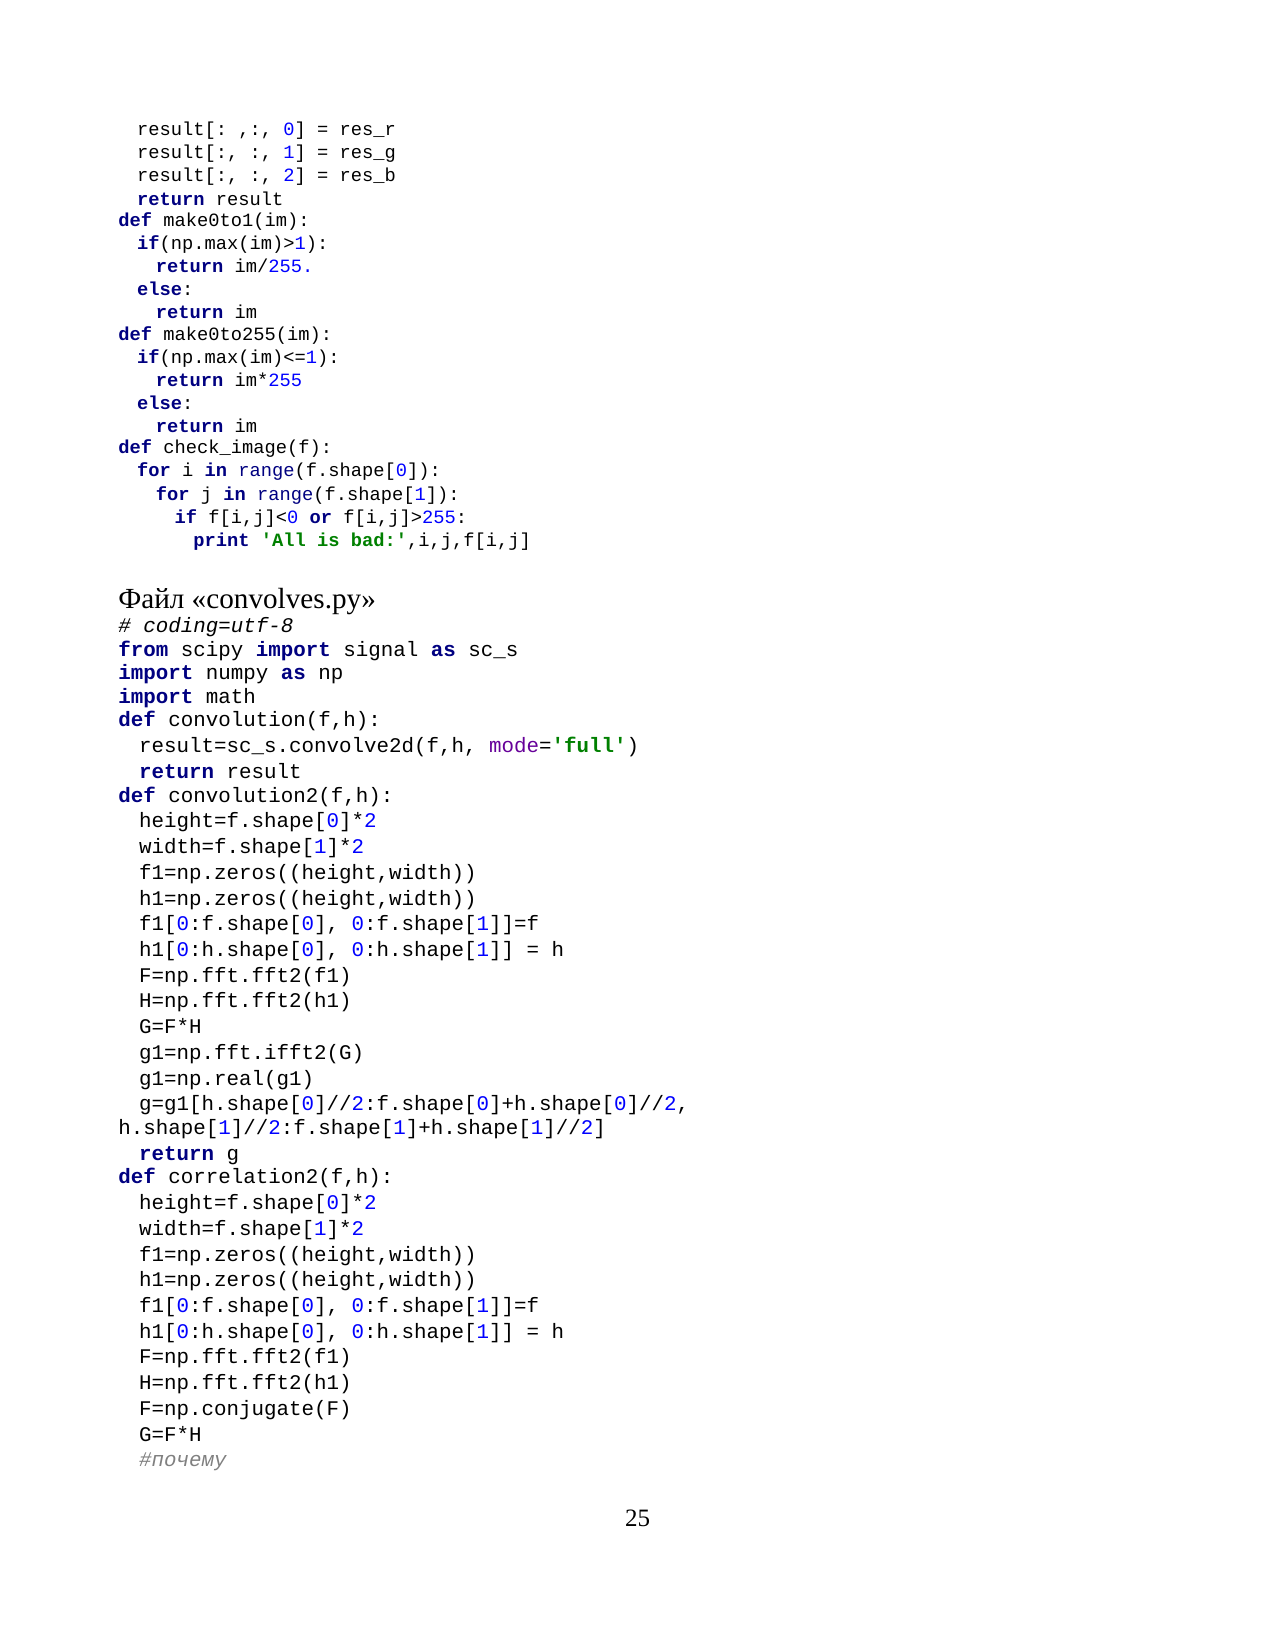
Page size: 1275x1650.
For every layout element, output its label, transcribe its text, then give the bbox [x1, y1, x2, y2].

text #почему [118, 1447, 1157, 1473]
text f1[0:f.shape[0], 0:f.shape[1]]=f [118, 911, 1157, 937]
text F=np.fft.fft2(f1) [118, 963, 1157, 988]
text G=F*H [118, 1014, 1157, 1040]
text f1=np.zeros((height,width)) [118, 1241, 1157, 1267]
text def check_image(f): [118, 438, 1157, 459]
text result[:, :, 1] = res_g [118, 141, 1157, 164]
text return im*255 [118, 369, 1157, 392]
text else: [118, 392, 1157, 415]
text g=g1[h.shape[0]//2:f.shape[0]+h.shape[0]//2, h.shape[1]//2:f.shape[1]+h.shape[1]//2] [118, 1091, 1157, 1141]
text import math [118, 686, 1157, 709]
text for i in range(f.shape[0]): [118, 459, 1157, 482]
text h1=np.zeros((height,width)) [118, 1267, 1157, 1293]
text from scipy import signal as sc_s [118, 638, 1157, 662]
text result[:, :, 2] = res_b [118, 164, 1157, 187]
text G=F*H [118, 1422, 1157, 1447]
text def make0to255(im): [118, 324, 1157, 346]
text width=f.shape[1]*2 [118, 1216, 1157, 1241]
text width=f.shape[1]*2 [118, 834, 1157, 860]
text height=f.shape[0]*2 [118, 1190, 1157, 1216]
text if(np.max(im)>1): [118, 232, 1157, 255]
text def convolution2(f,h): [118, 784, 1157, 808]
text g1=np.fft.ifft2(G) [118, 1040, 1157, 1066]
text Файл «convolves.py» [118, 581, 1157, 615]
text f1=np.zeros((height,width)) [118, 860, 1157, 885]
text H=np.fft.fft2(h1) [118, 1370, 1157, 1396]
text def convolution(f,h): [118, 709, 1157, 733]
text return g [118, 1141, 1157, 1166]
text return im/255. [118, 255, 1157, 278]
text else: [118, 278, 1157, 301]
text for j in range(f.shape[1]): [118, 482, 1157, 506]
text height=f.shape[0]*2 [118, 808, 1157, 834]
text f1[0:f.shape[0], 0:f.shape[1]]=f [118, 1293, 1157, 1319]
text g1=np.real(g1) [118, 1066, 1157, 1091]
text if f[i,j]<0 or f[i,j]>255: [118, 506, 1157, 529]
text h1=np.zeros((height,width)) [118, 885, 1157, 911]
text result[: ,:, 0] = res_r [118, 118, 1157, 141]
text F=np.conjugate(F) [118, 1396, 1157, 1422]
text F=np.fft.fft2(f1) [118, 1344, 1157, 1370]
text H=np.fft.fft2(h1) [118, 988, 1157, 1014]
text print 'All is bad:',i,j,f[i,j] [118, 529, 1157, 552]
text return im [118, 301, 1157, 324]
text def correlation2(f,h): [118, 1166, 1157, 1190]
text return result [118, 759, 1157, 784]
text h1[0:h.shape[0], 0:h.shape[1]] = h [118, 937, 1157, 963]
text return result [118, 187, 1157, 211]
text h1[0:h.shape[0], 0:h.shape[1]] = h [118, 1319, 1157, 1344]
text if(np.max(im)<=1): [118, 346, 1157, 369]
text result=sc_s.convolve2d(f,h, mode='full') [118, 733, 1157, 759]
text import numpy as np [118, 662, 1157, 686]
text def make0to1(im): [118, 211, 1157, 232]
text # coding=utf-8 [118, 615, 1157, 638]
text return im [118, 415, 1157, 438]
